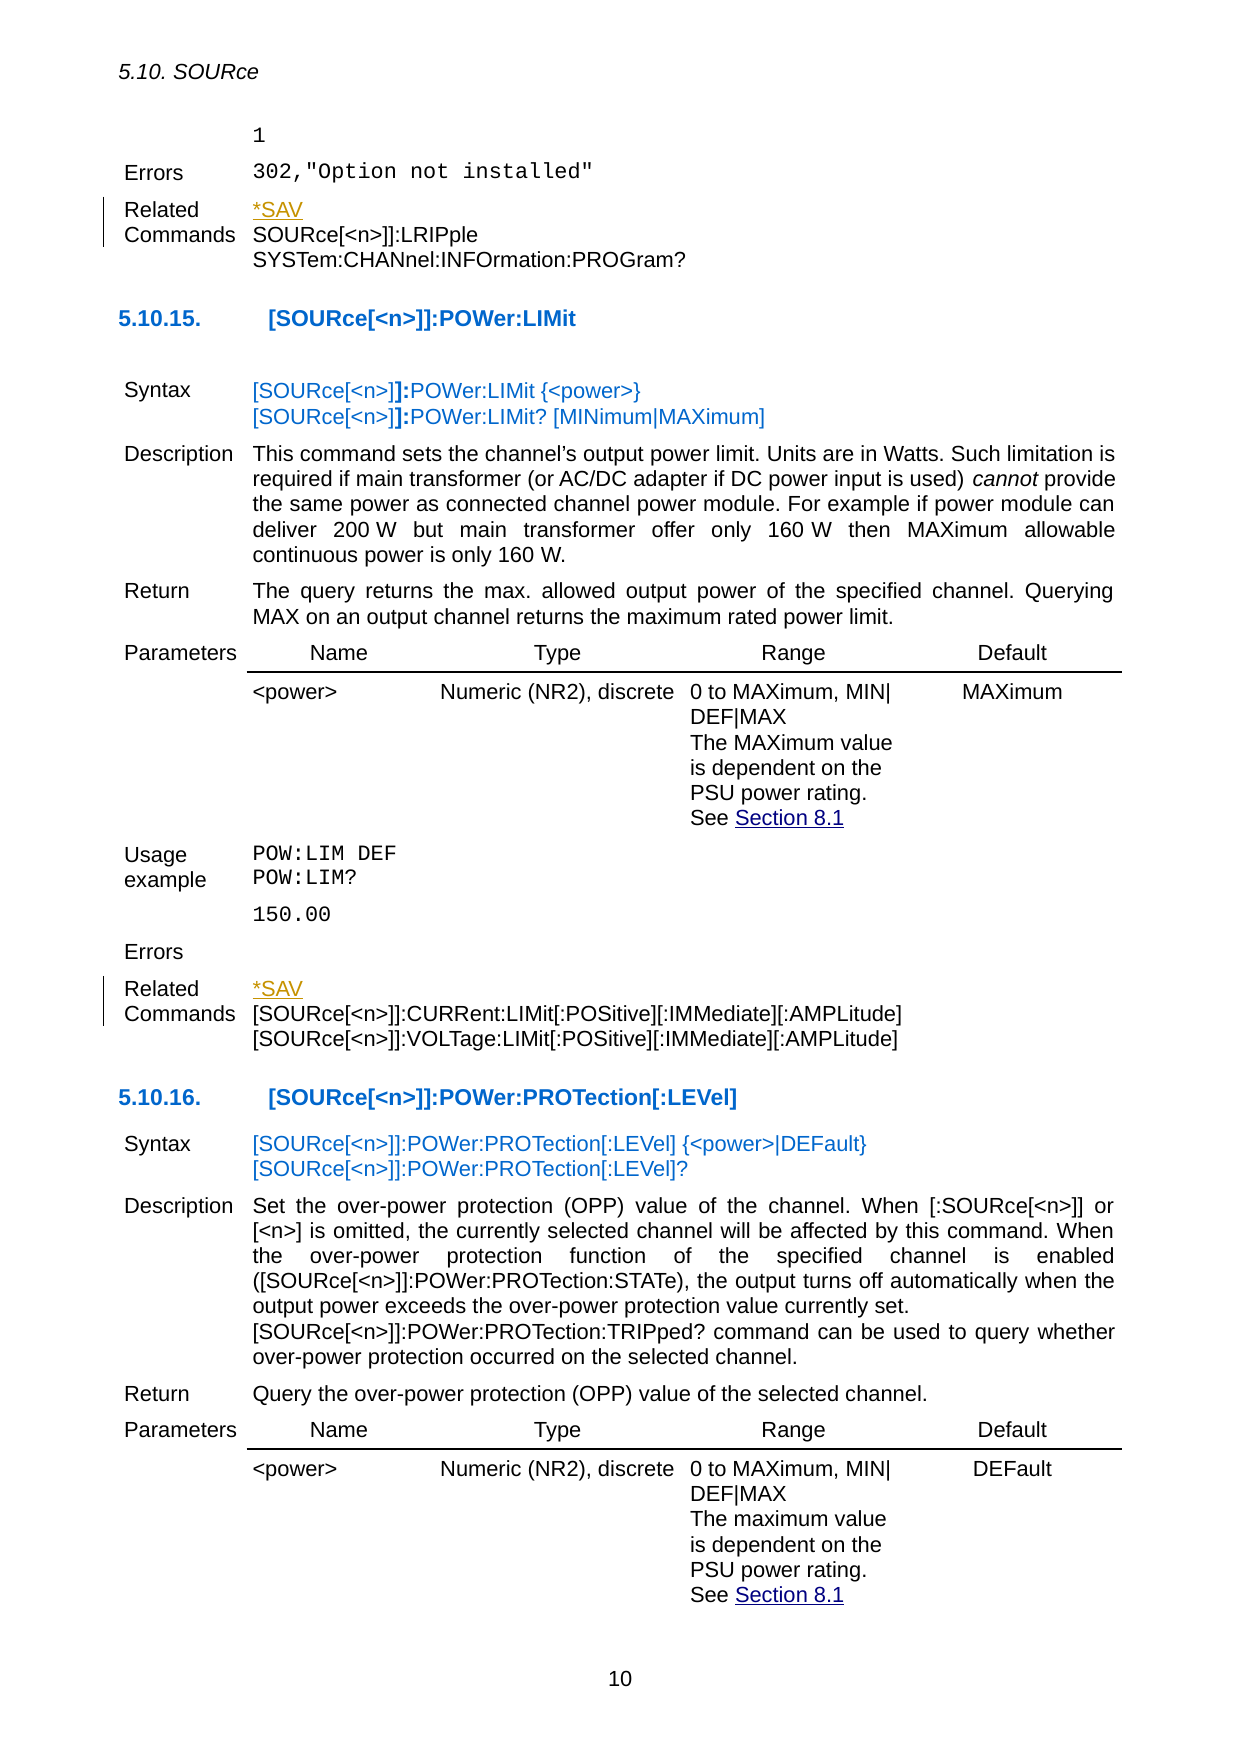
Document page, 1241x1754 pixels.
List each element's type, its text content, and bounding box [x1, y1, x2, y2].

table_cell Description [118, 435, 247, 573]
table_cell Name [247, 1411, 431, 1448]
table_cell MAXimum [903, 673, 1122, 836]
table_cell Errors [118, 934, 247, 970]
table_header [SOURce[<n>]]:POWer:LIMit {<power>} [SOURce[<n>]]:POWer:LIMit? [MINimum|MAXimum] [247, 371, 1122, 435]
table_cell [118, 106, 247, 154]
table_cell 0 to MAXimum, MIN|DEF|MAX The maximum value is dependent on the PSU power rating. See Section 8.1 [684, 1450, 903, 1613]
subtitle [SOURce[<n>]]:POWer:LIMit [118, 304, 1122, 331]
table_cell POW:LIM DEF POW:LIM? 150.00 [247, 836, 1122, 933]
table_header Syntax [118, 371, 247, 435]
table_header Syntax [118, 1125, 247, 1187]
table_cell Parameters [118, 635, 247, 836]
table_cell Range [684, 635, 903, 671]
table_cell <power> [247, 673, 431, 836]
table_cell 302,"Option not installed" [247, 154, 1122, 191]
table_cell Name [247, 635, 431, 671]
table_cell Description [118, 1187, 247, 1375]
table_cell <power> [247, 1450, 431, 1613]
table_cell Range [684, 1411, 903, 1448]
subtitle [SOURce[<n>]]:POWer:PROTection[:LEVel] [118, 1084, 1122, 1110]
table_cell Numeric (NR2), discrete [431, 1450, 684, 1613]
table_cell Default [903, 1411, 1122, 1448]
table_cell Parameters [118, 1411, 247, 1613]
table_cell [247, 934, 1122, 970]
table_cell Related Commands [118, 191, 247, 278]
table_header [SOURce[<n>]]:POWer:PROTection[:LEVel] {<power>|DEFault} [SOURce[<n>]]:POWer:PROTection[:LEVel]? [247, 1125, 1122, 1187]
table_cell This command sets the channel’s output power limit. Units are in Watts. Such limitation is required if main transformer (or AC/DC adapter if DC power input is used) cannot provide the same power as connected channel power module. For example if power module can deliver 200 W but main transformer offer only 160 W then MAXimum allowable continuous power is only 160 W. [247, 435, 1122, 573]
table_cell Return [118, 573, 247, 634]
table_cell Return [118, 1375, 247, 1411]
table_cell Type [431, 1411, 684, 1448]
table_cell Errors [118, 154, 247, 191]
table_cell The query returns the max. allowed output power of the specified channel. Querying MAX on an output channel returns the maximum rated power limit. [247, 573, 1122, 634]
table_cell Related Commands [118, 970, 247, 1057]
table_cell *SAV [SOURce[<n>]]:CURRent:LIMit[:POSitive][:IMMediate][:AMPLitude] [SOURce[<n>]]:VOLTage:LIMit[:POSitive][:IMMediate][:AMPLitude] [247, 970, 1122, 1057]
table_cell DEFault [903, 1450, 1122, 1613]
table_cell Type [431, 635, 684, 671]
table_cell Set the over-power protection (OPP) value of the channel. When [:SOURce[<n>]] or [<n>] is omitted, the currently selected channel will be affected by this command. When the over-power protection function of the specified channel is enabled ([SOURce[<n>]]:POWer:PROTection:STATe), the output turns off automatically when the output power exceeds the over-power protection value currently set. [SOURce[<n>]]:POWer:PROTection:TRIPped? command can be used to query whether over-power protection occurred on the selected channel. [247, 1187, 1122, 1375]
table_cell 1 [247, 106, 1122, 154]
table_cell Query the over-power protection (OPP) value of the selected channel. [247, 1375, 1122, 1411]
table_cell Default [903, 635, 1122, 671]
table_cell Usage example [118, 836, 247, 933]
table_cell Numeric (NR2), discrete [431, 673, 684, 836]
table_cell 0 to MAXimum, MIN|DEF|MAX The MAXimum value is dependent on the PSU power rating. See Section 8.1 [684, 673, 903, 836]
table_cell *SAV SOURce[<n>]]:LRIPple SYSTem:CHANnel:INFOrmation:PROGram? [247, 191, 1122, 278]
